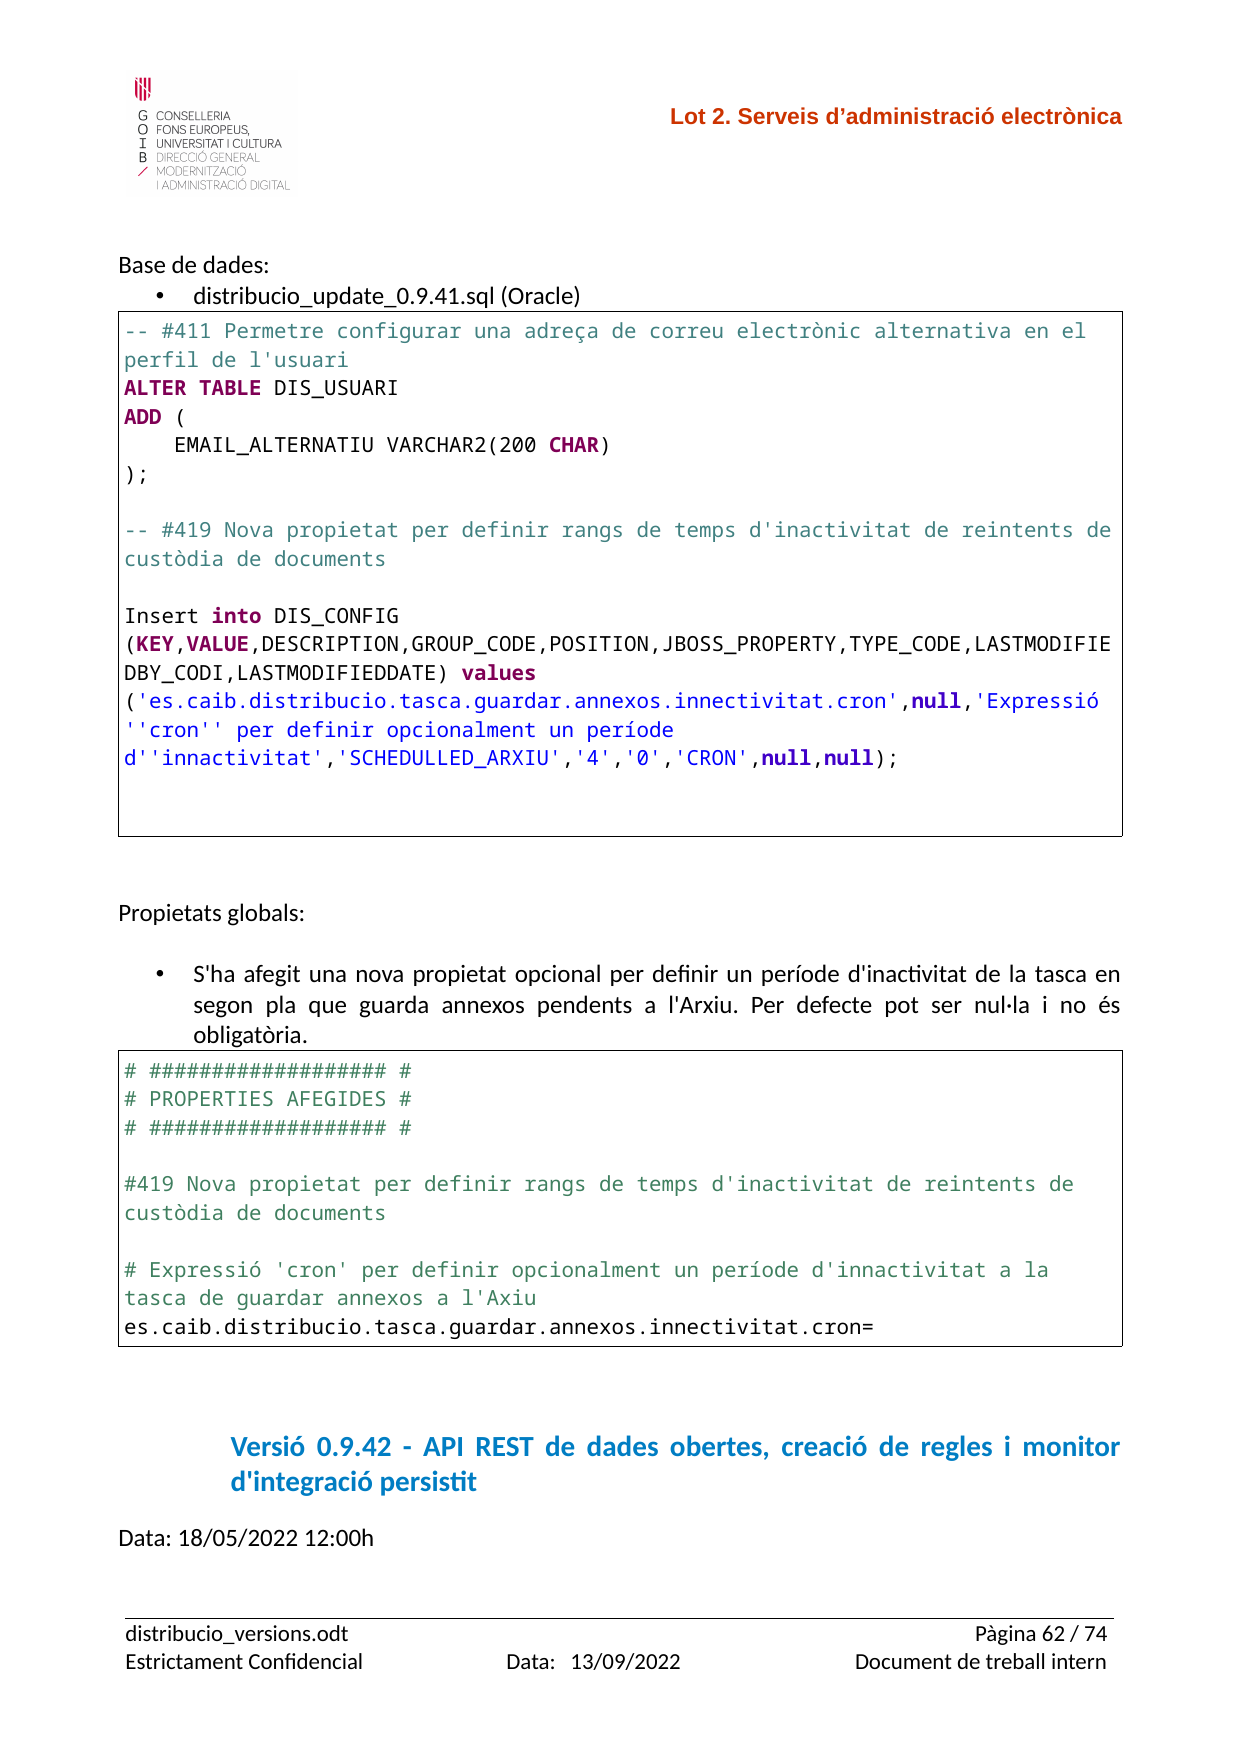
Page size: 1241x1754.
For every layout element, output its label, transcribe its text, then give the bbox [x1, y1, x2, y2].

text Propietats globals: [118, 897, 1122, 928]
list distribucio_update_0.9.41.sql (Oracle) [156, 280, 1122, 311]
table_header # ################### # # PROPERTIES AFEGIDES # # ################### # #419 Nova propietat per definir rangs de temps d'inactivitat de reintents de custòdia de documents # Expressió 'cron' per definir opcionalment un període d'innactivitat a la tasca de guardar annexos a l'Axiu es.caib.distribucio.tasca.guardar.annexos.innectivitat.cron= [119, 1051, 1122, 1346]
list S'ha afegit una nova propietat opcional per definir un període d'inactivitat de la tasca en segon pla que guarda annexos pendents a l'Arxiu. Per defecte pot ser nul·la i no és obligatòria. [156, 958, 1122, 1050]
picture [126, 70, 299, 197]
text Data: 18/05/2022 12:00h [118, 1523, 1122, 1553]
text Base de dades: [118, 250, 1122, 280]
table_header -- #411 Permetre configurar una adreça de correu electrònic alternativa en el perfil de l'usuari ALTER TABLE DIS_USUARI ADD ( EMAIL_ALTERNATIU VARCHAR2(200 CHAR) ); -- #419 Nova propietat per definir rangs de temps d'inactivitat de reintents de custòdia de documents Insert into DIS_CONFIG (KEY,VALUE,DESCRIPTION,GROUP_CODE,POSITION,JBOSS_PROPERTY,TYPE_CODE,LASTMODIFIEDBY_CODI,LASTMODIFIEDDATE) values ('es.caib.distribucio.tasca.guardar.annexos.innectivitat.cron',null,'Expressió ''cron'' per definir opcionalment un període d''innactivitat','SCHEDULLED_ARXIU','4','0','CRON',null,null); [119, 312, 1122, 836]
subtitle Versió 0.9.42 - API REST de dades obertes, creació de regles i monitor d'integració persistit [153, 1428, 1122, 1499]
